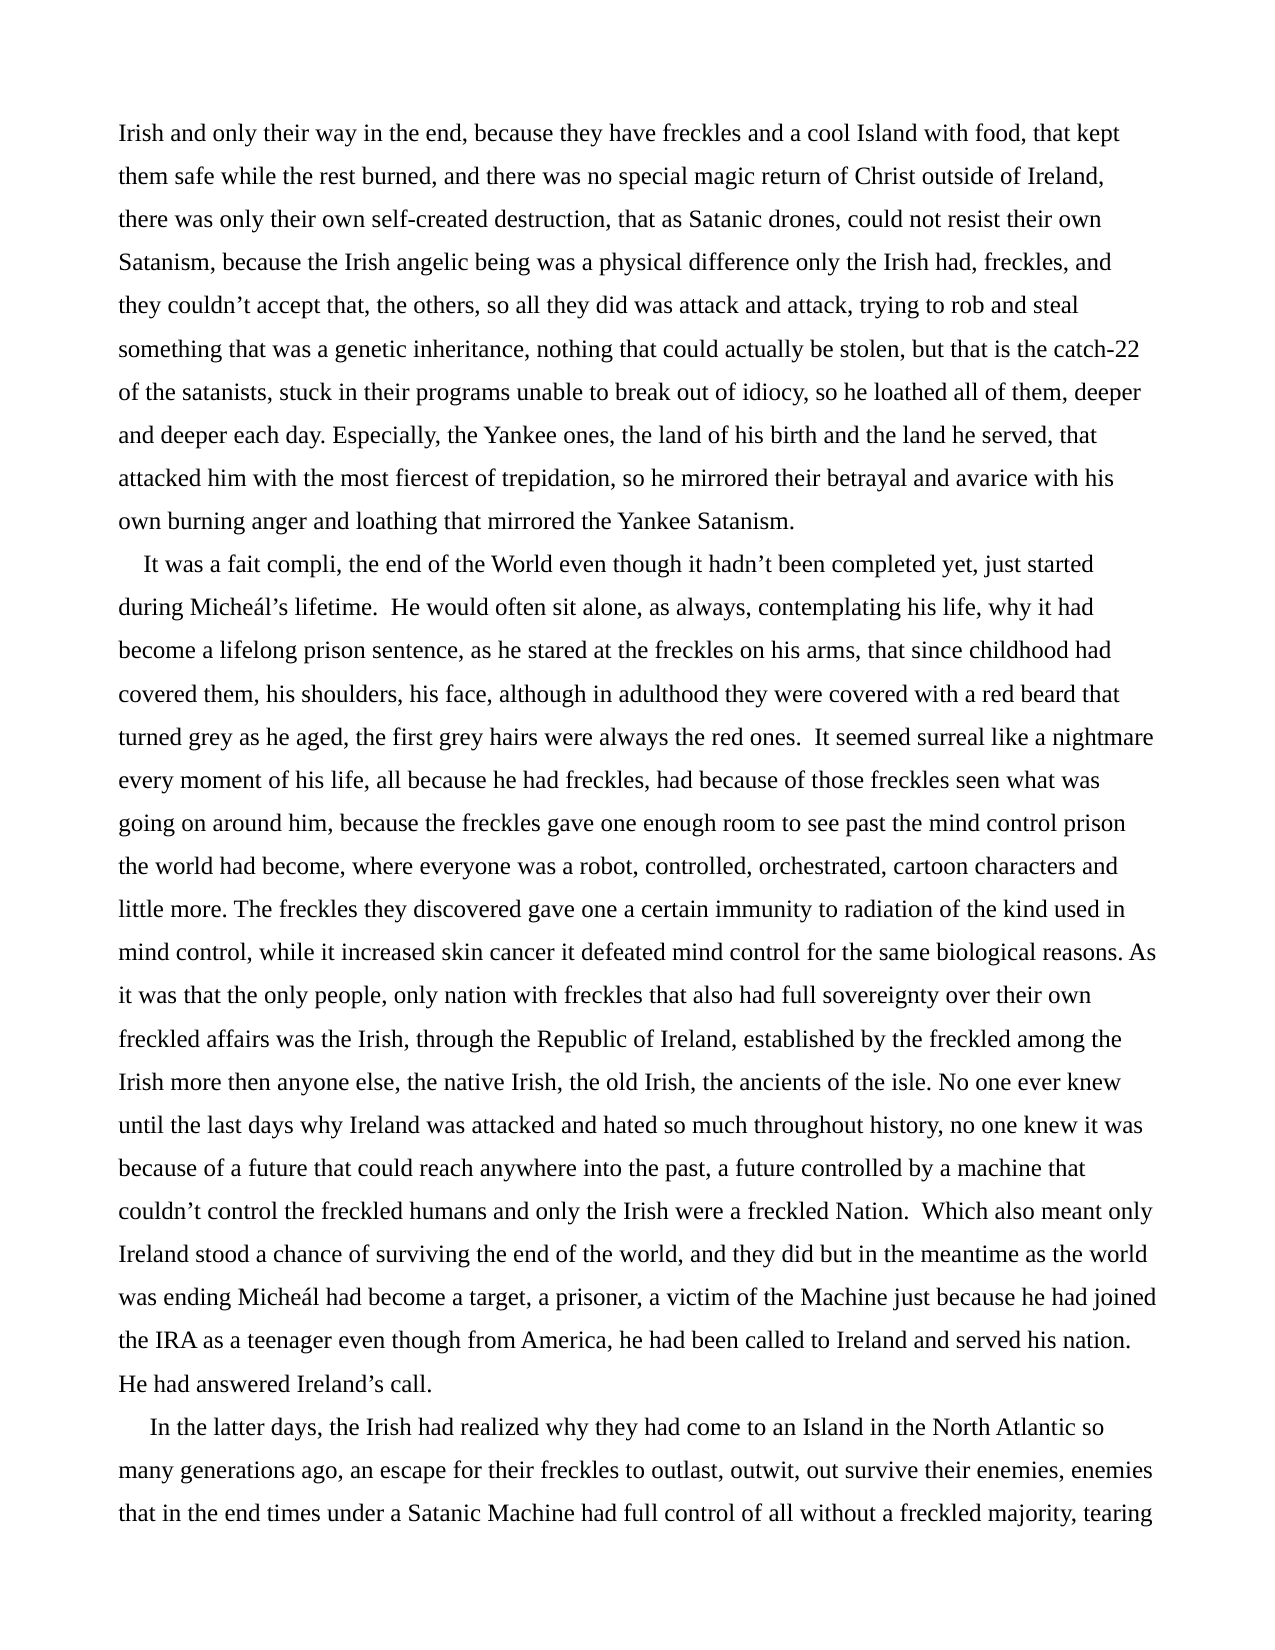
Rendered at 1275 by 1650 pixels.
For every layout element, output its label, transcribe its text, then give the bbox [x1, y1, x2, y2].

text It was a fait compli, the end of the World even though it hadn’t been completed yet, just started during Micheál’s lifetime. He would often sit alone, as always, contemplating his life, why it had become a lifelong prison sentence, as he stared at the freckles on his arms, that since childhood had covered them, his shoulders, his face, although in adulthood they were covered with a red beard that turned grey as he aged, the first grey hairs were always the red ones. It seemed surreal like a nightmare every moment of his life, all because he had freckles, had because of those freckles seen what was going on around him, because the freckles gave one enough room to see past the mind control prison the world had become, where everyone was a robot, controlled, orchestrated, cartoon characters and little more. The freckles they discovered gave one a certain immunity to radiation of the kind used in mind control, while it increased skin cancer it defeated mind control for the same biological reasons. As it was that the only people, only nation with freckles that also had full sovereignty over their own freckled affairs was the Irish, through the Republic of Ireland, established by the freckled among the Irish more then anyone else, the native Irish, the old Irish, the ancients of the isle. No one ever knew until the last days why Ireland was attacked and hated so much throughout history, no one knew it was because of a future that could reach anywhere into the past, a future controlled by a machine that couldn’t control the freckled humans and only the Irish were a freckled Nation. Which also meant only Ireland stood a chance of surviving the end of the world, and they did but in the meantime as the world was ending Micheál had become a target, a prisoner, a victim of the Machine just because he had joined the IRA as a teenager even though from America, he had been called to Ireland and served his nation. He had answered Ireland’s call. [118, 549, 1157, 1397]
text In the latter days, the Irish had realized why they had come to an Island in the North Atlantic so many generations ago, an escape for their freckles to outlast, outwit, out survive their enemies, enemies that in the end times under a Satanic Machine had full control of all without a freckled majority, tearing [118, 1412, 1157, 1527]
text Irish and only their way in the end, because they have freckles and a cool Island with food, that kept them safe while the rest burned, and there was no special magic return of Christ outside of Ireland, there was only their own self-created destruction, that as Satanic drones, could not resist their own Satanism, because the Irish angelic being was a physical difference only the Irish had, freckles, and they couldn’t accept that, the others, so all they did was attack and attack, trying to rob and steal something that was a genetic inheritance, nothing that could actually be stolen, but that is the catch-22 of the satanists, stuck in their programs unable to break out of idiocy, so he loathed all of them, deeper and deeper each day. Especially, the Yankee ones, the land of his birth and the land he served, that attacked him with the most fiercest of trepidation, so he mirrored their betrayal and avarice with his own burning anger and loathing that mirrored the Yankee Satanism. [118, 118, 1157, 535]
